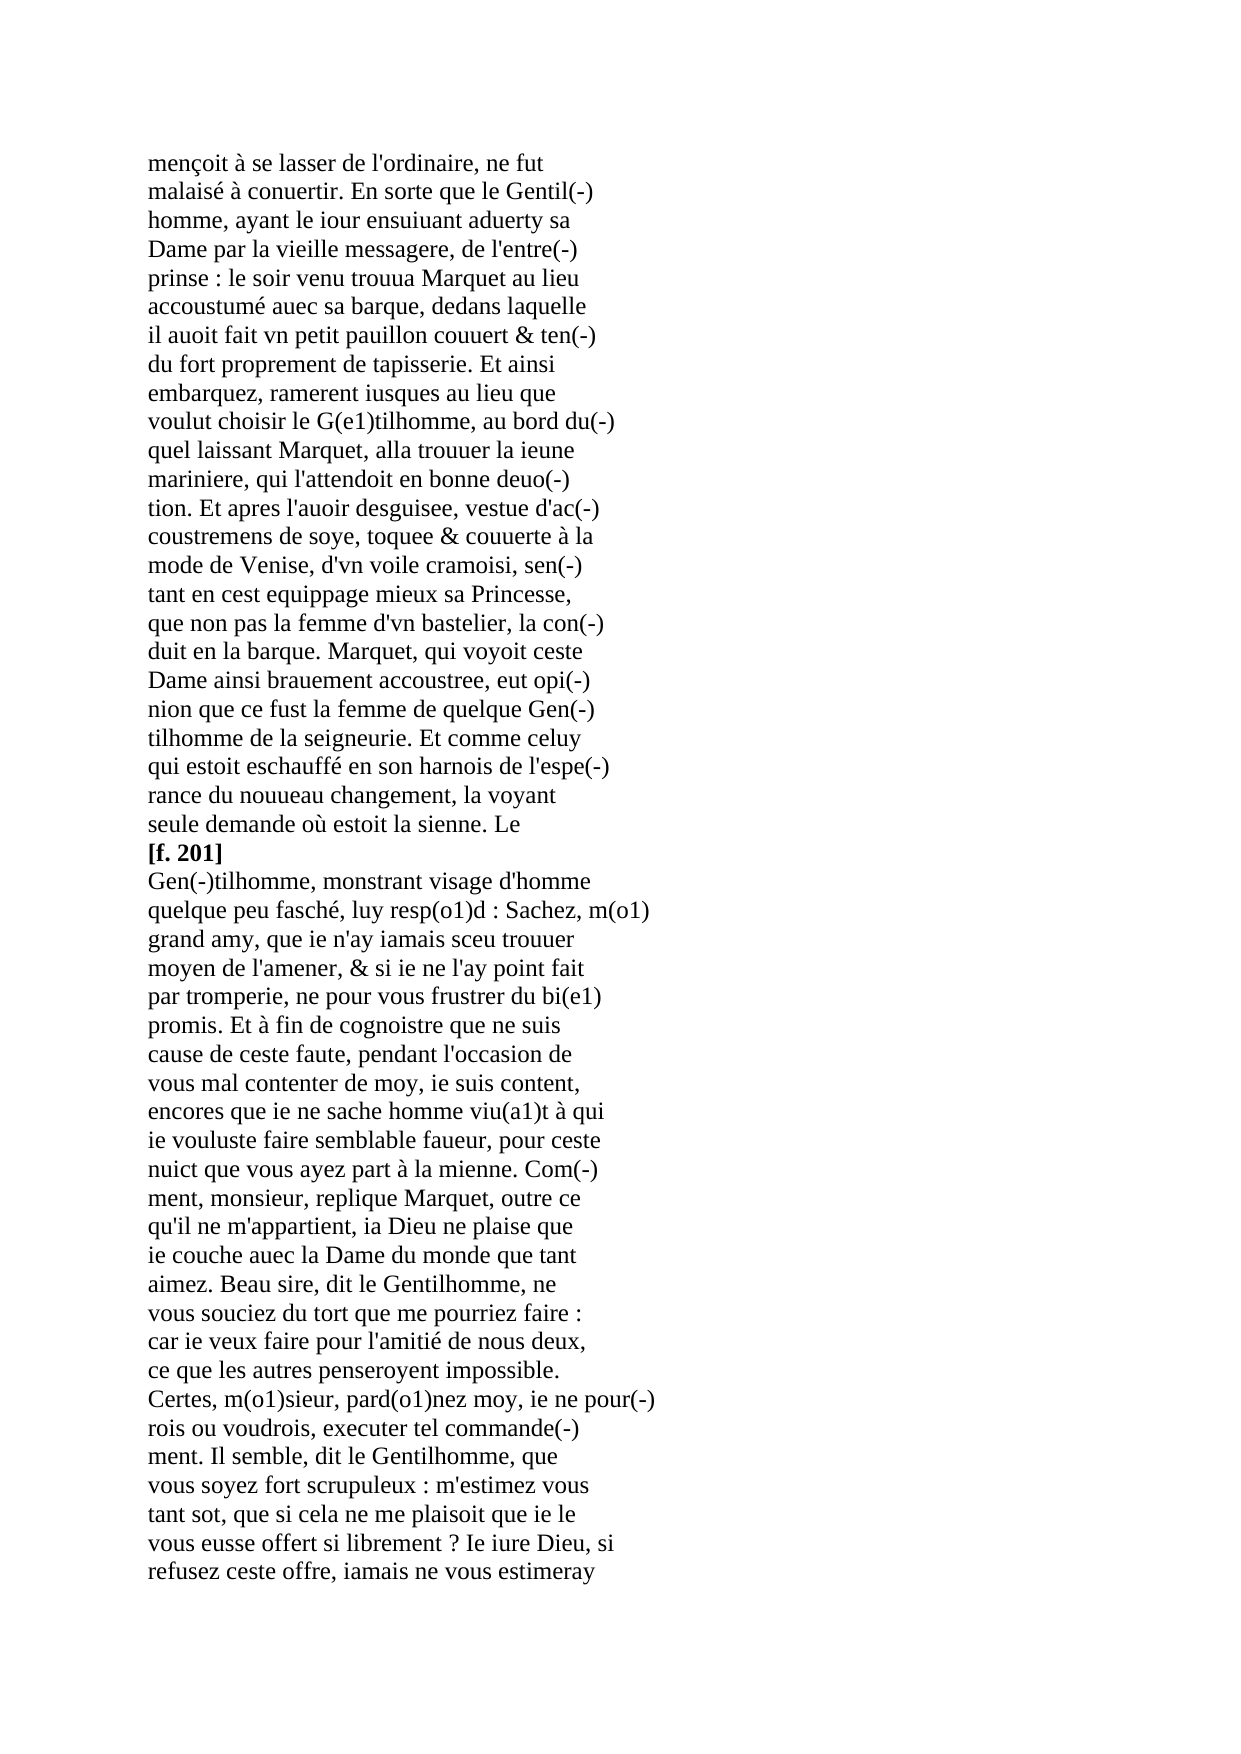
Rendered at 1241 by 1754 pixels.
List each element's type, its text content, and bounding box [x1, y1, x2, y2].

text mençoit à se lasser de l'ordinaire, ne fut malaisé à conuertir. En sorte que le Gentil(-) homme, ayant le iour ensuiuant aduerty sa Dame par la vieille messagere, de l'entre(-) prinse : le soir venu trouua Marquet au lieu accoustumé auec sa barque, dedans laquelle il auoit fait vn petit pauillon couuert & ten(-) du fort proprement de tapisserie. Et ainsi embarquez, ramerent iusques au lieu que voulut choisir le G(e1)tilhomme, au bord du(-) quel laissant Marquet, alla trouuer la ieune mariniere, qui l'attendoit en bonne deuo(-) tion. Et apres l'auoir desguisee, vestue d'ac(-) coustremens de soye, toquee & couuerte à la mode de Venise, d'vn voile cramoisi, sen(-) tant en cest equippage mieux sa Princesse, que non pas la femme d'vn bastelier, la con(-) duit en la barque. Marquet, qui voyoit ceste Dame ainsi brauement accoustree, eut opi(-) nion que ce fust la femme de quelque Gen(-) tilhomme de la seigneurie. Et comme celuy qui estoit eschauffé en son harnois de l'espe(-) rance du nouueau changement, la voyant seule demande où estoit la sienne. Le [f. 201] Gen(-)tilhomme, monstrant visage d'homme quelque peu fasché, luy resp(o1)d : Sachez, m(o1) grand amy, que ie n'ay iamais sceu trouuer moyen de l'amener, & si ie ne l'ay point fait par tromperie, ne pour vous frustrer du bi(e1) promis. Et à fin de cognoistre que ne suis cause de ceste faute, pendant l'occasion de vous mal contenter de moy, ie suis content, encores que ie ne sache homme viu(a1)t à qui ie vouluste faire semblable faueur, pour ceste nuict que vous ayez part à la mienne. Com(-) ment, monsieur, replique Marquet, outre ce qu'il ne m'appartient, ia Dieu ne plaise que ie couche auec la Dame du monde que tant aimez. Beau sire, dit le Gentilhomme, ne vous souciez du tort que me pourriez faire : car ie veux faire pour l'amitié de nous deux, ce que les autres penseroyent impossible. Certes, m(o1)sieur, pard(o1)nez moy, ie ne pour(-) rois ou voudrois, executer tel commande(-) ment. Il semble, dit le Gentilhomme, que vous soyez fort scrupuleux : m'estimez vous tant sot, que si cela ne me plaisoit que ie le vous eusse offert si librement ? Ie iure Dieu, si refusez ceste offre, iamais ne vous estimeray [148, 148, 1093, 1585]
